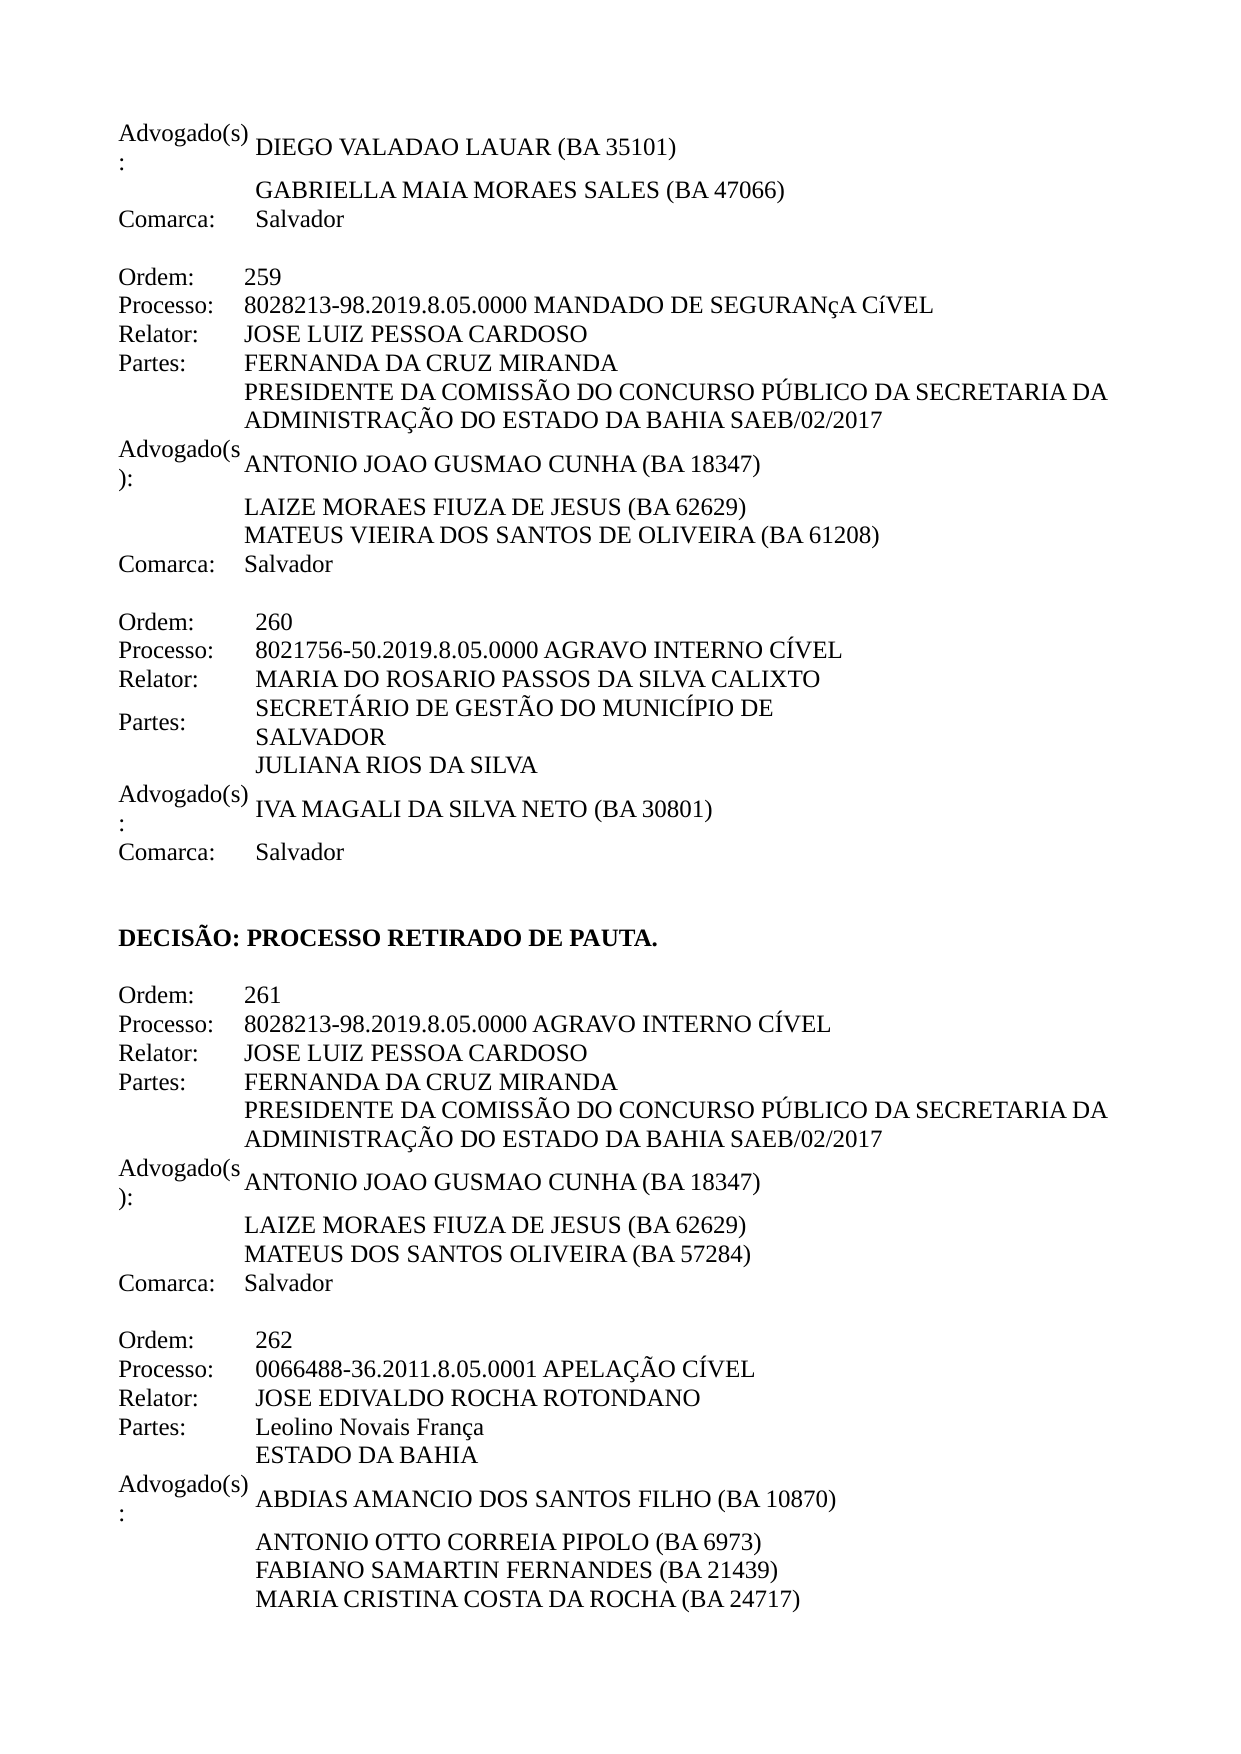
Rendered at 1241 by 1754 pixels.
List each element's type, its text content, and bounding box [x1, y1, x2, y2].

table_cell Processo: [118, 636, 255, 664]
table_header 262 [255, 1326, 837, 1354]
table_cell [118, 521, 244, 549]
table_cell 8028213-98.2019.8.05.0000 MANDADO DE SEGURANçA CíVEL [244, 291, 1122, 319]
table_cell JOSE LUIZ PESSOA CARDOSO [244, 1038, 1122, 1067]
table_cell Salvador [255, 204, 946, 233]
table_cell Relator: [118, 1383, 255, 1412]
table_cell ESTADO DA BAHIA [255, 1441, 837, 1469]
text DECISÃO: PROCESSO RETIRADO DE PAUTA. [118, 923, 1122, 952]
table_cell JULIANA RIOS DA SILVA [255, 751, 910, 779]
table_header Ordem: [118, 981, 244, 1009]
table_cell Advogado(s): [118, 1469, 255, 1527]
table_cell GABRIELLA MAIA MORAES SALES (BA 47066) [255, 176, 946, 204]
table_cell PRESIDENTE DA COMISSÃO DO CONCURSO PÚBLICO DA SECRETARIA DA ADMINISTRAÇÃO DO ESTADO DA BAHIA SAEB/02/2017 [244, 377, 1122, 434]
table_cell MARIA DO ROSARIO PASSOS DA SILVA CALIXTO [255, 664, 910, 693]
table_cell ABDIAS AMANCIO DOS SANTOS FILHO (BA 10870) [255, 1469, 837, 1527]
table_header Ordem: [118, 262, 244, 291]
table_cell ANTONIO JOAO GUSMAO CUNHA (BA 18347) [244, 434, 1122, 492]
table_cell 8028213-98.2019.8.05.0000 AGRAVO INTERNO CÍVEL [244, 1009, 1122, 1038]
table_header 259 [244, 262, 1122, 291]
table_cell SECRETÁRIO DE GESTÃO DO MUNICÍPIO DE SALVADOR [255, 693, 910, 751]
table_cell [118, 1527, 255, 1556]
table_cell [118, 1211, 244, 1239]
table_cell LAIZE MORAES FIUZA DE JESUS (BA 62629) [244, 492, 1122, 521]
table_cell Processo: [118, 1354, 255, 1383]
table_cell Salvador [244, 549, 1122, 578]
table_cell Relator: [118, 1038, 244, 1067]
table_cell Advogado(s): [118, 118, 255, 176]
table_cell [118, 492, 244, 521]
table_cell Relator: [118, 664, 255, 693]
table_cell LAIZE MORAES FIUZA DE JESUS (BA 62629) [244, 1211, 1122, 1239]
table_cell [118, 1239, 244, 1268]
table_cell 8021756-50.2019.8.05.0000 AGRAVO INTERNO CÍVEL [255, 636, 910, 664]
table_cell Partes: [118, 348, 244, 377]
table_cell FABIANO SAMARTIN FERNANDES (BA 21439) [255, 1556, 837, 1584]
table_cell FERNANDA DA CRUZ MIRANDA [244, 348, 1122, 377]
table_cell MATEUS VIEIRA DOS SANTOS DE OLIVEIRA (BA 61208) [244, 521, 1122, 549]
table_cell Comarca: [118, 837, 255, 866]
table_cell ANTONIO JOAO GUSMAO CUNHA (BA 18347) [244, 1153, 1122, 1211]
table_cell [118, 176, 255, 204]
table_cell [118, 1441, 255, 1469]
table_cell Advogado(s): [118, 779, 255, 837]
table_cell Partes: [118, 1412, 255, 1441]
table_cell Processo: [118, 1009, 244, 1038]
table_cell FERNANDA DA CRUZ MIRANDA [244, 1067, 1122, 1096]
table_cell [118, 1556, 255, 1584]
table_cell JOSE LUIZ PESSOA CARDOSO [244, 319, 1122, 348]
table_cell Salvador [244, 1268, 1122, 1297]
table_cell MARIA CRISTINA COSTA DA ROCHA (BA 24717) [255, 1584, 837, 1613]
table_cell Partes: [118, 693, 255, 751]
table_cell [118, 1584, 255, 1613]
table_cell [118, 377, 244, 434]
table_cell MATEUS DOS SANTOS OLIVEIRA (BA 57284) [244, 1239, 1122, 1268]
table_cell Advogado(s): [118, 1153, 244, 1211]
table_cell Relator: [118, 319, 244, 348]
table_cell IVA MAGALI DA SILVA NETO (BA 30801) [255, 779, 910, 837]
table_cell ANTONIO OTTO CORREIA PIPOLO (BA 6973) [255, 1527, 837, 1556]
table_cell [118, 751, 255, 779]
table_cell DIEGO VALADAO LAUAR (BA 35101) [255, 118, 946, 176]
table_cell PRESIDENTE DA COMISSÃO DO CONCURSO PÚBLICO DA SECRETARIA DA ADMINISTRAÇÃO DO ESTADO DA BAHIA SAEB/02/2017 [244, 1096, 1122, 1153]
table_cell Comarca: [118, 1268, 244, 1297]
table_cell Partes: [118, 1067, 244, 1096]
table_cell 0066488-36.2011.8.05.0001 APELAÇÃO CÍVEL [255, 1354, 837, 1383]
table_cell Processo: [118, 291, 244, 319]
table_header Ordem: [118, 607, 255, 636]
table_cell JOSE EDIVALDO ROCHA ROTONDANO [255, 1383, 837, 1412]
table_cell Advogado(s): [118, 434, 244, 492]
table_header Ordem: [118, 1326, 255, 1354]
table_header 261 [244, 981, 1122, 1009]
table_header 260 [255, 607, 910, 636]
table_cell Comarca: [118, 549, 244, 578]
table_cell [118, 1096, 244, 1153]
table_cell Leolino Novais França [255, 1412, 837, 1441]
table_cell Salvador [255, 837, 910, 866]
table_cell Comarca: [118, 204, 255, 233]
